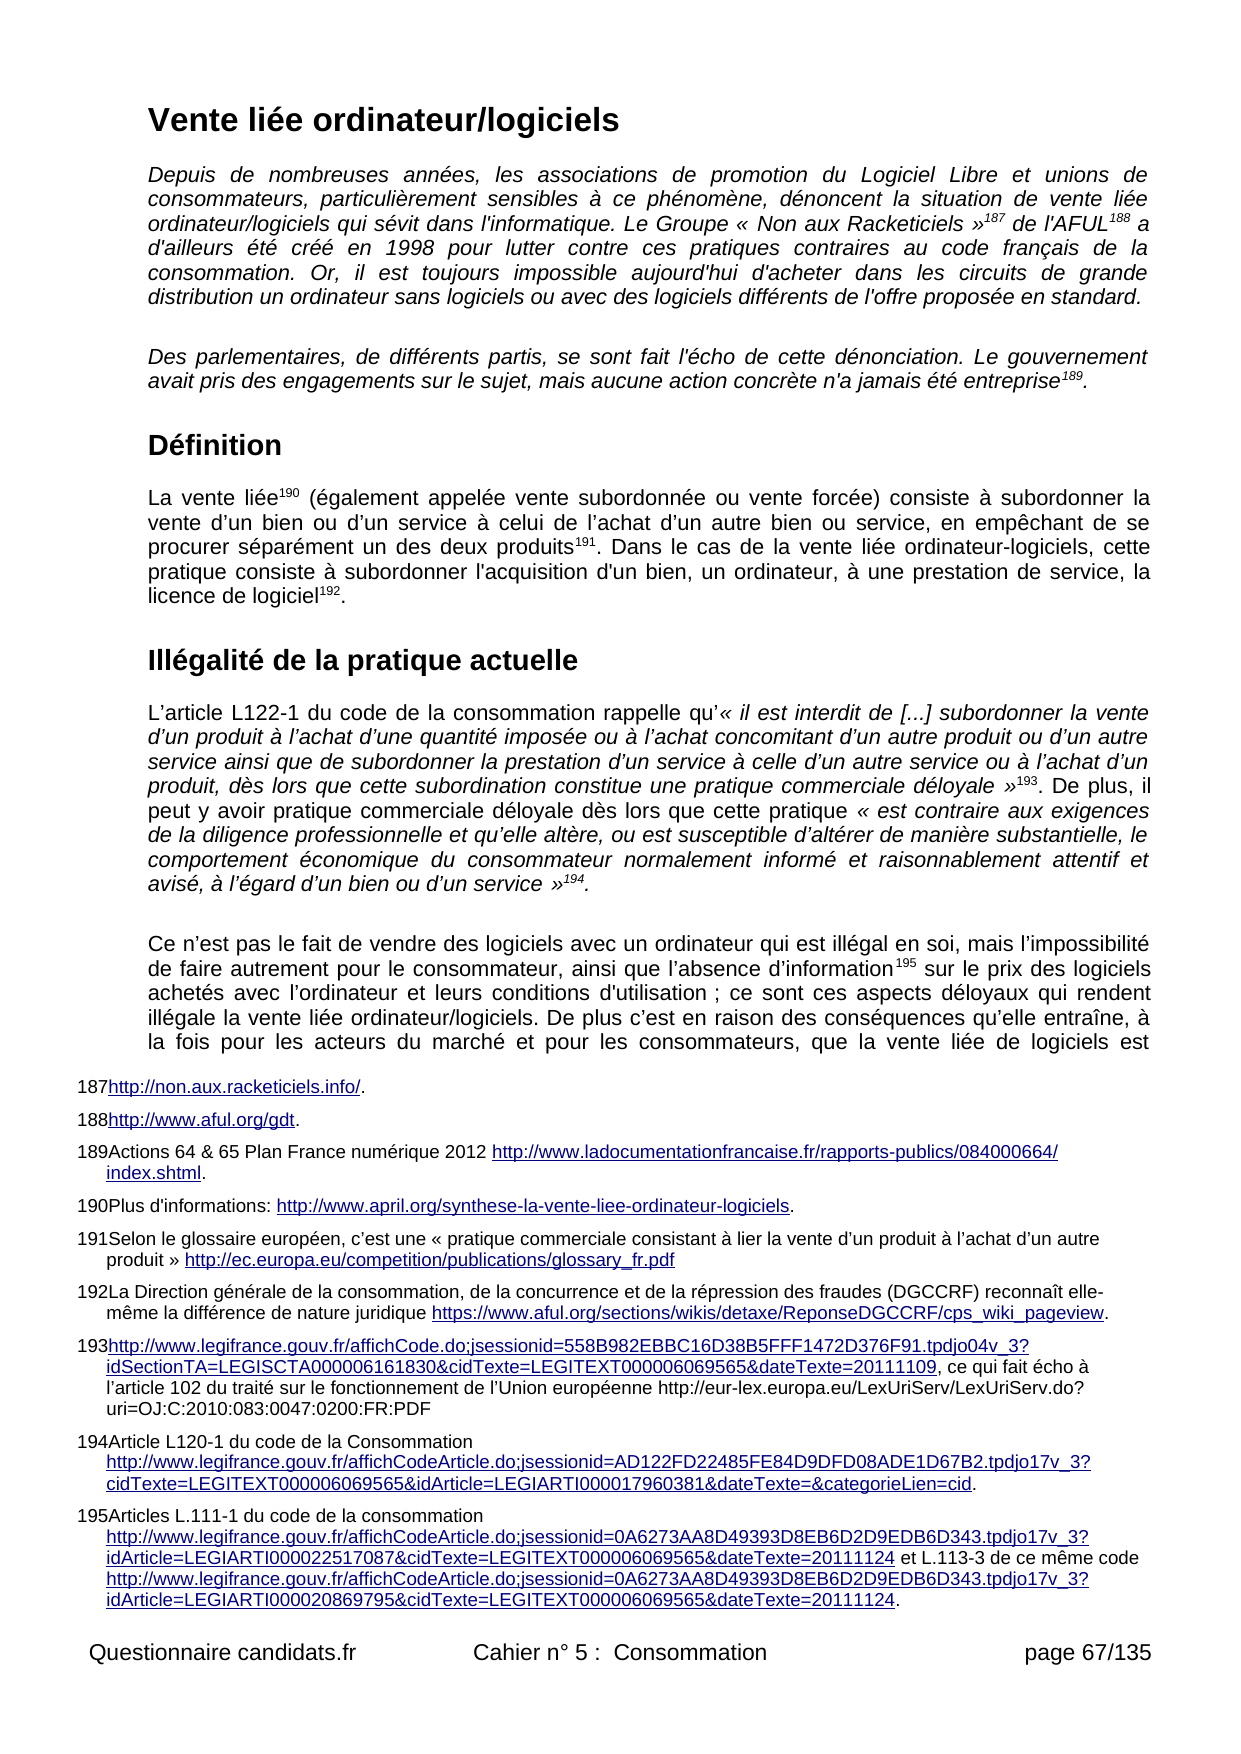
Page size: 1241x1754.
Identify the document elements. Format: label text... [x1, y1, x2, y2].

subtitle Vente liée ordinateur/logiciels [148, 101, 1152, 138]
subtitle Illégalité de la pratique actuelle [148, 644, 1152, 676]
text http://www.legifrance.gouv.fr/affichCode.do;jsessionid=558B982EBBC16D38B5FFF1472D376F91.tpdjo04v_3?idSectionTA=LEGISCTA000006161830&cidTexte=LEGITEXT000006069565&dateTexte=20111109, ce qui fait écho à l’article 102 du traité sur le fonctionnement de l’Union européenne http://eur-lex.europa.eu/LexUriServ/LexUriServ.do?uri=OJ:C:2010:083:0047:0200:FR:PDF [77, 1336, 1152, 1419]
text Articles L.111-1 du code de la consommation http://www.legifrance.gouv.fr/affichCodeArticle.do;jsessionid=0A6273AA8D49393D8EB6D2D9EDB6D343.tpdjo17v_3?idArticle=LEGIARTI000022517087&cidTexte=LEGITEXT000006069565&dateTexte=20111124 et L.113-3 de ce même code http://www.legifrance.gouv.fr/affichCodeArticle.do;jsessionid=0A6273AA8D49393D8EB6D2D9EDB6D343.tpdjo17v_3?idArticle=LEGIARTI000020869795&cidTexte=LEGITEXT000006069565&dateTexte=20111124. [77, 1506, 1152, 1610]
text La vente liée (également appelée vente subordonnée ou vente forcée) consiste à subordonner la vente d’un bien ou d’un service à celui de l’achat d’un autre bien ou service, en empêchant de se procurer séparément un des deux produits. Dans le cas de la vente liée ordinateur-logiciels, cette pratique consiste à subordonner l'acquisition d'un bien, un ordinateur, à une prestation de service, la licence de logiciel. [148, 486, 1152, 608]
subtitle Définition [148, 429, 1152, 462]
text Plus d'informations: http://www.april.org/synthese-la-vente-liee-ordinateur-logiciels. [77, 1196, 1152, 1216]
text Article L120-1 du code de la Consommation http://www.legifrance.gouv.fr/affichCodeArticle.do;jsessionid=AD122FD22485FE84D9DFD08ADE1D67B2.tpdjo17v_3?cidTexte=LEGITEXT000006069565&idArticle=LEGIARTI000017960381&dateTexte=&categorieLien=cid. [77, 1431, 1152, 1494]
text L’article L122-1 du code de la consommation rappelle qu’« il est interdit de [...] subordonner la vente d’un produit à l’achat d’une quantité imposée ou à l’achat concomitant d’un autre produit ou d’un autre service ainsi que de subordonner la prestation d’un service à celle d’un autre service ou à l’achat d’un produit, dès lors que cette subordination constitue une pratique commerciale déloyale ». De plus, il peut y avoir pratique commerciale déloyale dès lors que cette pratique « est contraire aux exigences de la diligence professionnelle et qu’elle altère, ou est susceptible d’altérer de manière substantielle, le comportement économique du consommateur normalement informé et raisonnablement attentif et avisé, à l’égard d’un bien ou d’un service ». [148, 700, 1152, 896]
text http://www.aful.org/gdt. [77, 1109, 1152, 1130]
text Actions 64 & 65 Plan France numérique 2012 http://www.ladocumentationfrancaise.fr/rapports-publics/084000664/index.shtml. [77, 1142, 1152, 1184]
text Selon le glossaire européen, c’est une « pratique commerciale consistant à lier la vente d’un produit à l’achat d’un autre produit » http://ec.europa.eu/competition/publications/glossary_fr.pdf [77, 1228, 1152, 1270]
text Depuis de nombreuses années, les associations de promotion du Logiciel Libre et unions de consommateurs, particulièrement sensibles à ce phénomène, dénoncent la situation de vente liée ordinateur/logiciels qui sévit dans l'informatique. Le Groupe « Non aux Racketiciels » de l'AFUL a d'ailleurs été créé en 1998 pour lutter contre ces pratiques contraires au code français de la consommation. Or, il est toujours impossible aujourd'hui d'acheter dans les circuits de grande distribution un ordinateur sans logiciels ou avec des logiciels différents de l'offre proposée en standard. [148, 162, 1152, 309]
text Des parlementaires, de différents partis, se sont fait l'écho de cette dénonciation. Le gouvernement avait pris des engagements sur le sujet, mais aucune action concrète n'a jamais été entreprise. [148, 345, 1152, 394]
text La Direction générale de la consommation, de la concurrence et de la répression des fraudes (DGCCRF) reconnaît elle-même la différence de nature juridique https://www.aful.org/sections/wikis/detaxe/ReponseDGCCRF/cps_wiki_pageview. [77, 1282, 1152, 1324]
text http://non.aux.racketiciels.info/. [77, 1076, 1152, 1097]
text Ce n’est pas le fait de vendre des logiciels avec un ordinateur qui est illégal en soi, mais l’impossibilité de faire autrement pour le consommateur, ainsi que l’absence d’information sur le prix des logiciels achetés avec l’ordinateur et leurs conditions d'utilisation ; ce sont ces aspects déloyaux qui rendent illégale la vente liée ordinateur/logiciels. De plus c’est en raison des conséquences qu’elle entraîne, à la fois pour les acteurs du marché et pour les consommateurs, que la vente liée de logiciels est [148, 932, 1152, 1054]
